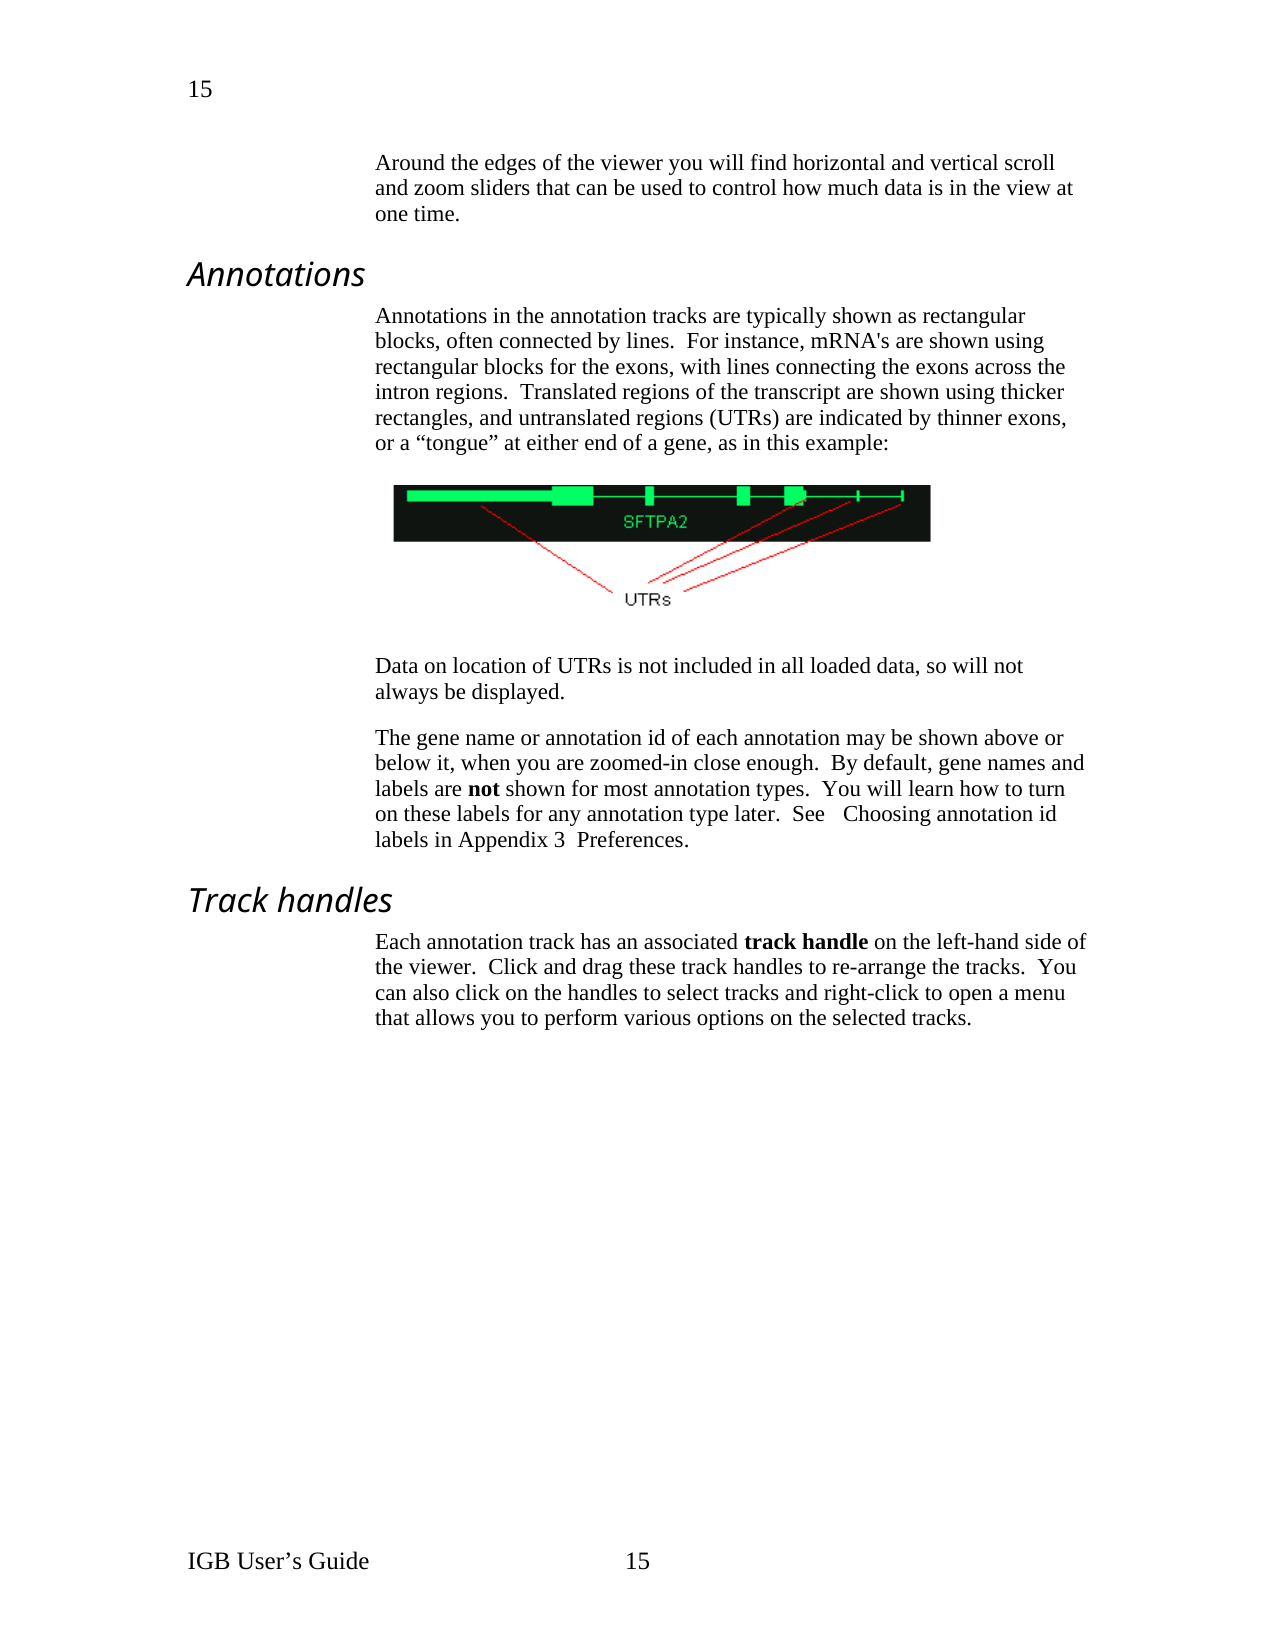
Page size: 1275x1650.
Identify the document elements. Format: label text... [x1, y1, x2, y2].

picture [391, 485, 953, 624]
text Annotations in the annotation tracks are typically shown as rectangular blocks, often connected by lines. For instance, mRNA's are shown using rectangular blocks for the exons, with lines connecting the exons across the intron regions. Translated regions of the transcript are shown using thicker rectangles, and untranslated regions (UTRs) are indicated by thinner exons, or a “tongue” at either end of a gene, as in this example: [375, 303, 1087, 455]
text Data on location of UTRs is not included in all loaded data, so will not always be displayed. [375, 653, 1087, 704]
text The gene name or annotation id of each annotation may be shown above or below it, when you are zoomed-in close enough. By default, gene names and labels are not shown for most annotation types. You will learn how to turn on these labels for any annotation type later. See Choosing annotation id labels in Appendix 3 Preferences. [375, 725, 1087, 852]
text Around the edges of the viewer you will find horizontal and vertical scroll and zoom sliders that can be used to control how much data is in the view at one time. [375, 150, 1087, 226]
subtitle Annotations [187, 251, 1087, 297]
subtitle Track handles [187, 877, 1087, 922]
text Each annotation track has an associated track handle on the left-hand side of the viewer. Click and drag these track handles to re-arrange the tracks. You can also click on the handles to select tracks and right-click to open a menu that allows you to perform various options on the selected tracks. [375, 929, 1087, 1030]
